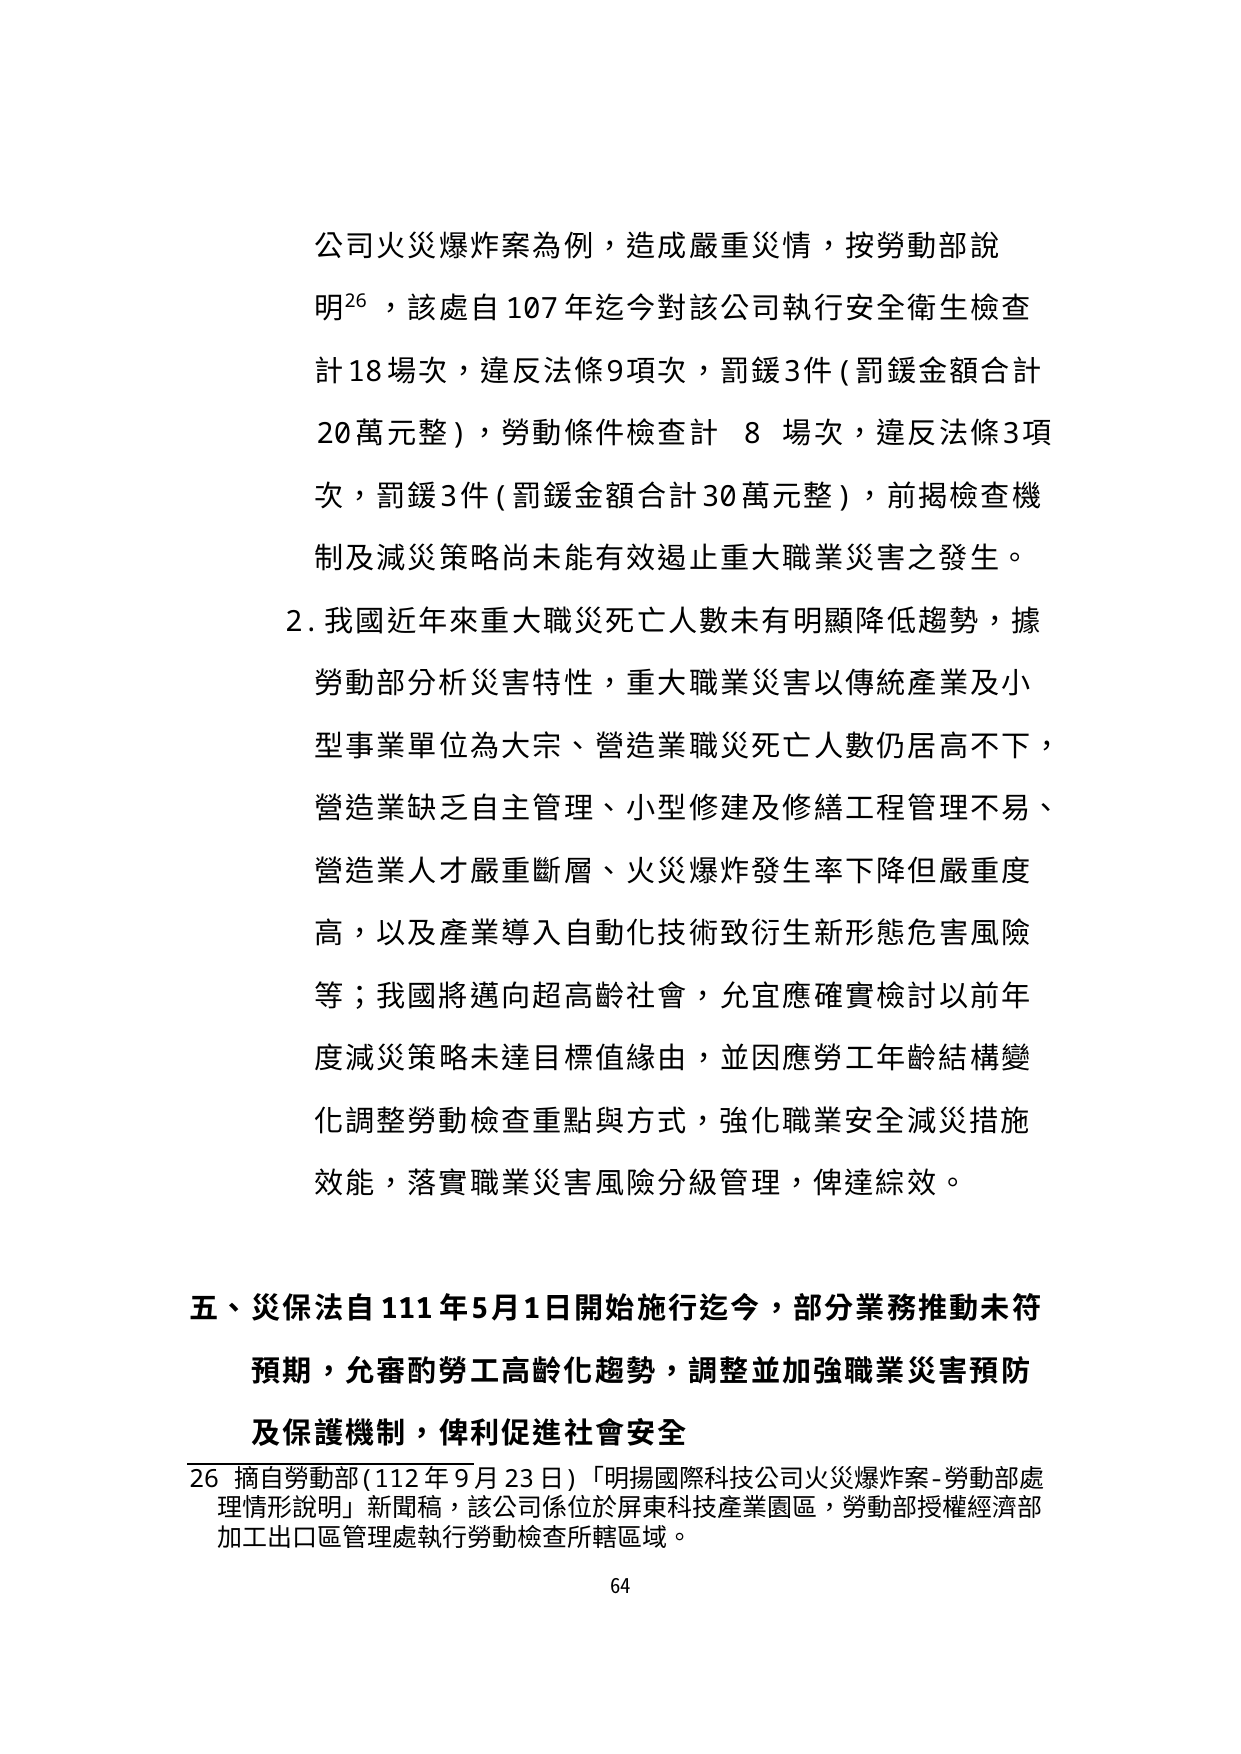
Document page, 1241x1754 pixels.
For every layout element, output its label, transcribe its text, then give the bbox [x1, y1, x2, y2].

text 2.我國近年來重大職災死亡人數未有明顯降低趨勢，據勞動部分析災害特性，重大職業災害以傳統產業及小型事業單位為大宗、營造業職災死亡人數仍居高不下，營造業缺乏自主管理、小型修建及修繕工程管理不易、營造業人才嚴重斷層、火災爆炸發生率下降但嚴重度高，以及產業導入自動化技術致衍生新形態危害風險等；我國將邁向超高齡社會，允宜應確實檢討以前年度減災策略未達目標值緣由，並因應勞工年齡結構變化調整勞動檢查重點與方式，強化職業安全減災措施效能，落實職業災害風險分級管理，俾達綜效。 [276, 577, 1052, 1202]
text 摘自勞動部(112年9月23日)「明揚國際科技公司火災爆炸案-勞動部處理情形說明」新聞稿，該公司係位於屏東科技產業園區，勞動部授權經濟部加工出口區管理處執行勞動檢查所轄區域。 [189, 1464, 1053, 1552]
text 公司火災爆炸案為例，造成嚴重災情，按勞動部說明，該處自107年迄今對該公司執行安全衛生檢查計18場次，違反法條9項次，罰鍰3件(罰鍰金額合計20萬元整)，勞動條件檢查計 8 場次，違反法條3項次，罰鍰3件(罰鍰金額合計30萬元整)，前揭檢查機制及減災策略尚未能有效遏止重大職業災害之發生。 [276, 202, 1052, 577]
text 五、災保法自111年5月1日開始施行迄今，部分業務推動未符預期，允審酌勞工高齡化趨勢，調整並加強職業災害預防及保護機制，俾利促進社會安全 [188, 1264, 1052, 1452]
